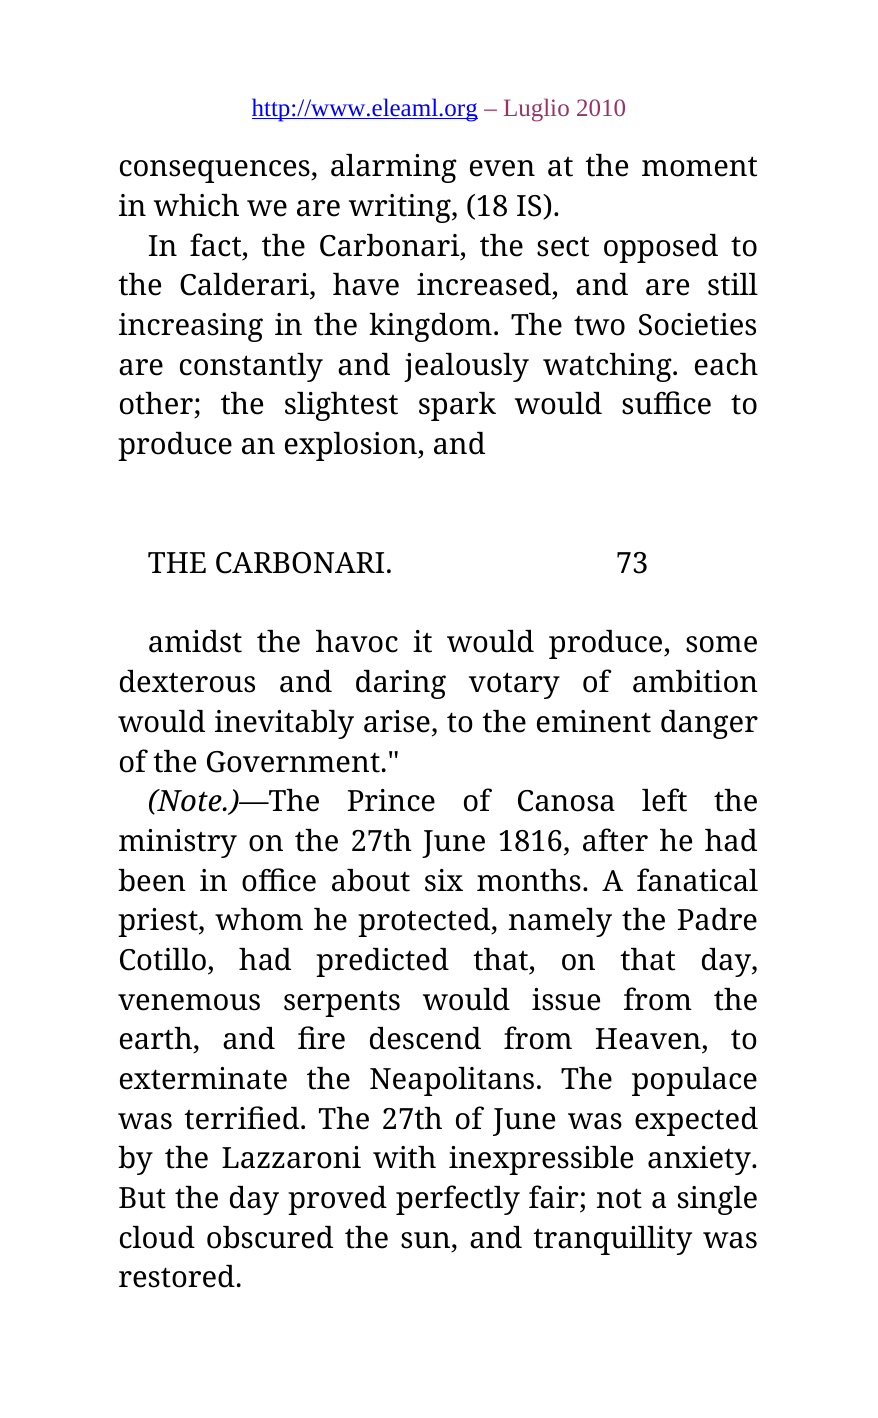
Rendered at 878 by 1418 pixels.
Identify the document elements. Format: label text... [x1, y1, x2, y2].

text THE CARBONARI. 73 [118, 542, 759, 582]
text amidst the havoc it would produce, some dexterous and daring votary of ambition would inevitably arise, to the eminent danger of the Government." [118, 622, 759, 781]
text (Note.)—The Prince of Canosa left the ministry on the 27th June 1816, after he had been in office about six months. A fanatical priest, whom he protected, namely the Padre Cotillo, had predicted that, on that day, venemous serpents would issue from the earth, and fire descend from Heaven, to exterminate the Neapolitans. The populace was terrified. The 27th of June was expected by the Lazzaroni with inexpressible anxiety. But the day proved perfectly fair; not a single cloud obscured the sun, and tranquillity was restored. [118, 781, 759, 1296]
text consequences, alarming even at the moment in which we are writing, (18 IS). [118, 146, 759, 225]
text In fact, the Carbonari, the sect opposed to the Calderari, have increased, and are still increasing in the kingdom. The two Societies are constantly and jealously watching. each other; the slightest spark would suffice to produce an explosion, and [118, 225, 759, 463]
